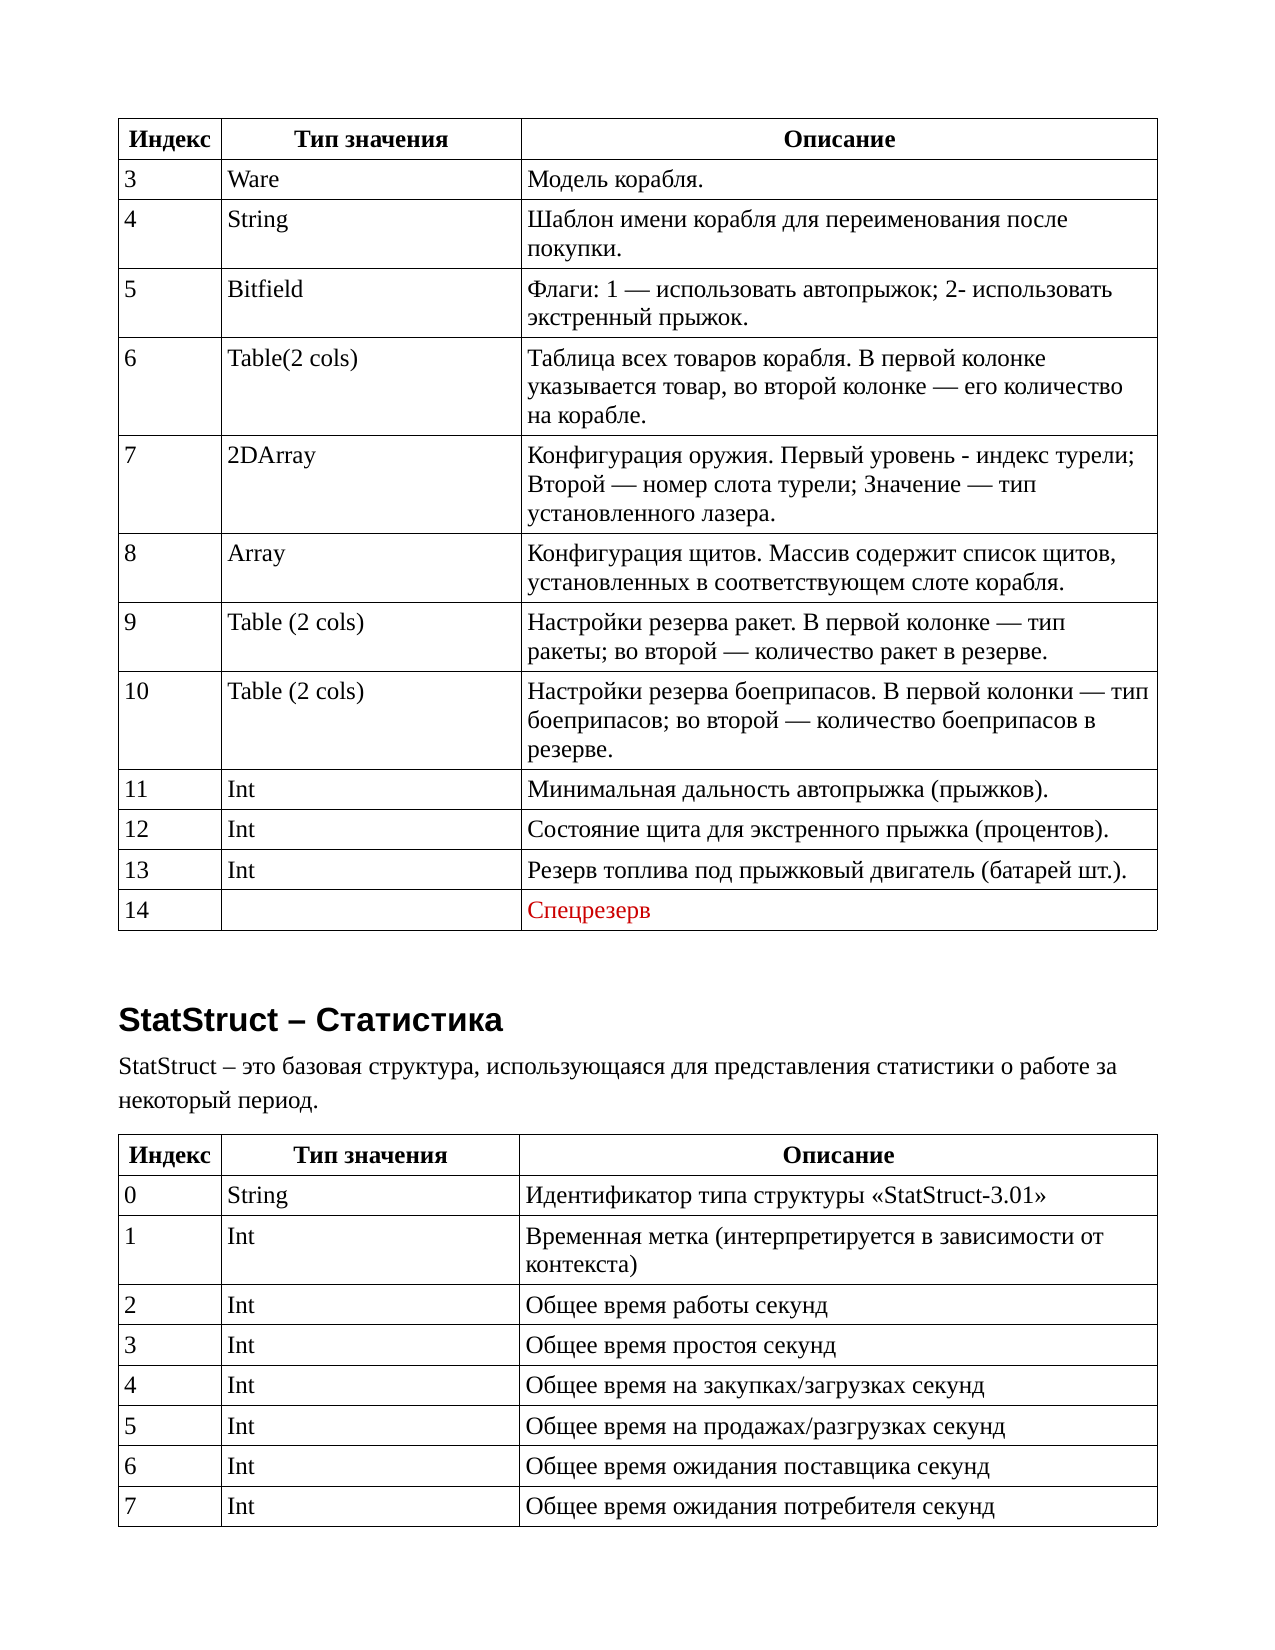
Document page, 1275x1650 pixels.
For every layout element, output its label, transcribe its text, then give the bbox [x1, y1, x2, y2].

table_header Индекс [119, 1135, 221, 1175]
table_cell Ware [222, 160, 521, 199]
table_cell String [222, 1176, 519, 1215]
table_cell Array [222, 534, 521, 602]
table_header Тип значения [222, 119, 521, 158]
table_cell Table (2 cols) [222, 603, 521, 671]
table_header Описание [520, 1135, 1157, 1175]
table_cell 8 [119, 534, 221, 602]
table_cell 14 [119, 890, 221, 930]
table_cell 9 [119, 603, 221, 671]
table_cell Флаги: 1 — использовать автопрыжок; 2- использовать экстренный прыжок. [522, 269, 1157, 337]
table_cell Int [222, 1325, 519, 1365]
table_cell 12 [119, 810, 221, 849]
table_cell 6 [119, 1446, 221, 1486]
table_header Описание [522, 119, 1157, 158]
table_cell Спецрезерв [522, 890, 1157, 930]
table_cell Таблица всех товаров корабля. В первой колонке указывается товар, во второй колонке — его количество на корабле. [522, 338, 1157, 435]
table_cell 13 [119, 850, 221, 889]
table_cell 7 [119, 1487, 221, 1526]
table_cell 11 [119, 770, 221, 809]
table_cell Состояние щита для экстренного прыжка (процентов). [522, 810, 1157, 849]
table_cell 3 [119, 1325, 221, 1365]
table_cell 0 [119, 1176, 221, 1215]
table_cell Table(2 cols) [222, 338, 521, 435]
table_cell Общее время простоя секунд [520, 1325, 1157, 1365]
text StatStruct – это базовая структура, использующаяся для представления статистики о работе за некоторый период. [118, 1051, 1157, 1114]
table_cell Резерв топлива под прыжковый двигатель (батарей шт.). [522, 850, 1157, 889]
table_cell 6 [119, 338, 221, 435]
table_cell Шаблон имени корабля для переименования после покупки. [522, 200, 1157, 268]
table_cell Модель корабля. [522, 160, 1157, 199]
table_cell Int [222, 1487, 519, 1526]
table_cell Общее время на продажах/разгрузках секунд [520, 1406, 1157, 1445]
table_cell Int [222, 810, 521, 849]
subtitle StatStruct – Статистика [118, 1000, 1157, 1038]
table_cell Общее время ожидания поставщика секунд [520, 1446, 1157, 1486]
table_cell Int [222, 850, 521, 889]
table_header Тип значения [222, 1135, 519, 1175]
table_cell Минимальная дальность автопрыжка (прыжков). [522, 770, 1157, 809]
table_cell 1 [119, 1216, 221, 1284]
table_header Индекс [119, 119, 221, 158]
table_cell [222, 890, 521, 930]
table_cell Int [222, 1285, 519, 1324]
table_cell Table (2 cols) [222, 672, 521, 768]
table_cell 4 [119, 200, 221, 268]
table_cell Int [222, 770, 521, 809]
table_cell Общее время на закупках/загрузках секунд [520, 1366, 1157, 1405]
table_cell 2 [119, 1285, 221, 1324]
table_cell 3 [119, 160, 221, 199]
table_cell Общее время работы секунд [520, 1285, 1157, 1324]
table_cell Конфигурация оружия. Первый уровень - индекс турели; Второй — номер слота турели; Значение — тип установленного лазера. [522, 436, 1157, 532]
table_cell Int [222, 1406, 519, 1445]
table_cell String [222, 200, 521, 268]
table_cell Int [222, 1216, 519, 1284]
table_cell Идентификатор типа структуры «StatStruct-3.01» [520, 1176, 1157, 1215]
table_cell 7 [119, 436, 221, 532]
table_cell Int [222, 1366, 519, 1405]
table_cell Bitfield [222, 269, 521, 337]
table_cell 5 [119, 269, 221, 337]
table_cell 4 [119, 1366, 221, 1405]
table_cell 5 [119, 1406, 221, 1445]
table_cell Временная метка (интерпретируется в зависимости от контекста) [520, 1216, 1157, 1284]
table_cell 2DArray [222, 436, 521, 532]
table_cell Настройки резерва боеприпасов. В первой колонки — тип боеприпасов; во второй — количество боеприпасов в резерве. [522, 672, 1157, 768]
table_cell Конфигурация щитов. Массив содержит список щитов, установленных в соответствующем слоте корабля. [522, 534, 1157, 602]
table_cell Int [222, 1446, 519, 1486]
table_cell Общее время ожидания потребителя секунд [520, 1487, 1157, 1526]
table_cell 10 [119, 672, 221, 768]
table_cell Настройки резерва ракет. В первой колонке — тип ракеты; во второй — количество ракет в резерве. [522, 603, 1157, 671]
